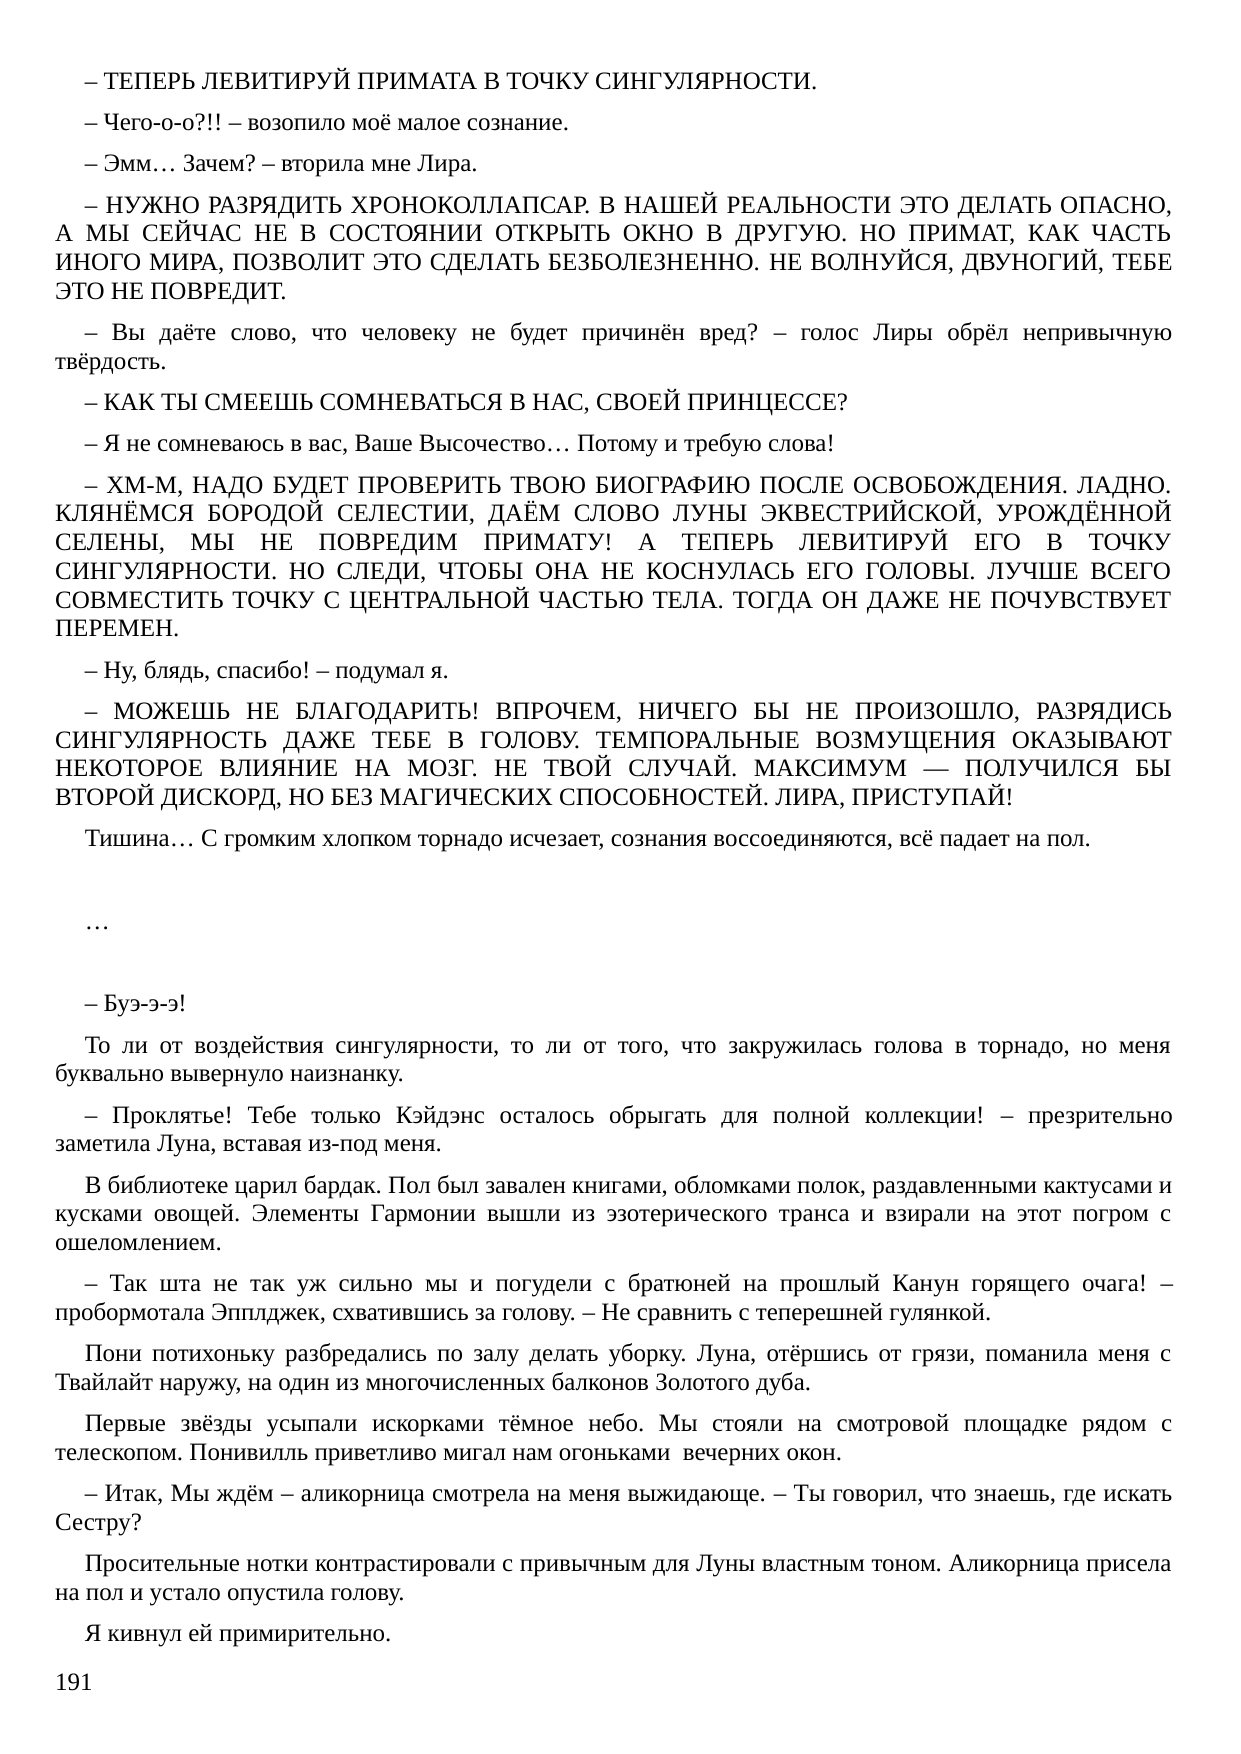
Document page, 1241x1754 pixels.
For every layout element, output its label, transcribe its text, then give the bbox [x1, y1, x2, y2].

text То ли от воздействия сингулярности, то ли от того, что закружилась голова в торнадо, но меня буквально вывернуло наизнанку. [55, 1030, 1173, 1087]
text Пони потихоньку разбредались по залу делать уборку. Луна, отёршись от грязи, поманила меня с Твайлайт наружу, на один из многочисленных балконов Золотого дуба. [55, 1338, 1173, 1396]
text Тишина… С громким хлопком торнадо исчезает, сознания воссоединяются, всё падает на пол. [55, 823, 1173, 852]
text – Так шта не так уж сильно мы и погудели с братюней на прошлый Канун горящего очага! – пробормотала Эпплджек, схватившись за голову. – Не сравнить с теперешней гулянкой. [55, 1268, 1173, 1326]
text – МОЖЕШЬ НЕ БЛАГОДАРИТЬ! ВПРОЧЕМ, НИЧЕГО БЫ НЕ ПРОИЗОШЛО, РАЗРЯДИСЬ СИНГУЛЯРНОСТЬ ДАЖЕ ТЕБЕ В ГОЛОВУ. ТЕМПОРАЛЬНЫЕ ВОЗМУЩЕНИЯ ОКАЗЫВАЮТ НЕКОТОРОЕ ВЛИЯНИЕ НА МОЗГ. НЕ ТВОЙ СЛУЧАЙ. МАКСИМУМ — ПОЛУЧИЛСЯ БЫ ВТОРОЙ ДИСКОРД, НО БЕЗ МАГИЧЕСКИХ СПОСОБНОСТЕЙ. ЛИРА, ПРИСТУПАЙ! [55, 696, 1173, 811]
text – Вы даёте слово, что человеку не будет причинён вред? – голос Лиры обрёл непривычную твёрдость. [55, 317, 1173, 375]
text … [55, 906, 1173, 935]
text В библиотеке царил бардак. Пол был завален книгами, обломками полок, раздавленными кактусами и кусками овощей. Элементы Гармонии вышли из эзотерического транса и взирали на этот погром с ошеломлением. [55, 1170, 1173, 1256]
text – Эмм… Зачем? – вторила мне Лира. [55, 148, 1173, 177]
text – Я не сомневаюсь в вас, Ваше Высочество… Потому и требую слова! [55, 428, 1173, 457]
text – ТЕПЕРЬ ЛЕВИТИРУЙ ПРИМАТА В ТОЧКУ СИНГУЛЯРНОСТИ. [55, 66, 1173, 95]
text Просительные нотки контрастировали с привычным для Луны властным тоном. Аликорница присела на пол и устало опустила голову. [55, 1548, 1173, 1606]
text – Чего-о-о?!! – возопило моё малое сознание. [55, 107, 1173, 136]
text Я кивнул ей примирительно. [55, 1618, 1173, 1647]
text – КАК ТЫ СМЕЕШЬ СОМНЕВАТЬСЯ В НАС, СВОЕЙ ПРИНЦЕССЕ? [55, 387, 1173, 416]
text – Буэ-э-э! [55, 988, 1173, 1017]
text – Проклятье! Тебе только Кэйдэнс осталось обрыгать для полной коллекции! – презрительно заметила Луна, вставая из-под меня. [55, 1100, 1173, 1157]
text – Итак, Мы ждём – аликорница смотрела на меня выжидающе. – Ты говорил, что знаешь, где искать Сестру? [55, 1478, 1173, 1536]
text – НУЖНО РАЗРЯДИТЬ ХРОНОКОЛЛАПСАР. В НАШЕЙ РЕАЛЬНОСТИ ЭТО ДЕЛАТЬ ОПАСНО, А МЫ СЕЙЧАС НЕ В СОСТОЯНИИ ОТКРЫТЬ ОКНО В ДРУГУЮ. НО ПРИМАТ, КАК ЧАСТЬ ИНОГО МИРА, ПОЗВОЛИТ ЭТО СДЕЛАТЬ БЕЗБОЛЕЗНЕННО. НЕ ВОЛНУЙСЯ, ДВУНОГИЙ, ТЕБЕ ЭТО НЕ ПОВРЕДИТ. [55, 190, 1173, 305]
text Первые звёзды усыпали искорками тёмное небо. Мы стояли на смотровой площадке рядом с телескопом. Понивилль приветливо мигал нам огоньками вечерних окон. [55, 1408, 1173, 1466]
text – ХМ-М, НАДО БУДЕТ ПРОВЕРИТЬ ТВОЮ БИОГРАФИЮ ПОСЛЕ ОСВОБОЖДЕНИЯ. ЛАДНО. КЛЯНЁМСЯ БОРОДОЙ СЕЛЕСТИИ, ДАЁМ СЛОВО ЛУНЫ ЭКВЕСТРИЙСКОЙ, УРОЖДЁННОЙ СЕЛЕНЫ, МЫ НЕ ПОВРЕДИМ ПРИМАТУ! А ТЕПЕРЬ ЛЕВИТИРУЙ ЕГО В ТОЧКУ СИНГУЛЯРНОСТИ. НО СЛЕДИ, ЧТОБЫ ОНА НЕ КОСНУЛАСЬ ЕГО ГОЛОВЫ. ЛУЧШЕ ВСЕГО СОВМЕСТИТЬ ТОЧКУ С ЦЕНТРАЛЬНОЙ ЧАСТЬЮ ТЕЛА. ТОГДА ОН ДАЖЕ НЕ ПОЧУВСТВУЕТ ПЕРЕМЕН. [55, 470, 1173, 642]
text – Ну, блядь, спасибо! – подумал я. [55, 655, 1173, 683]
